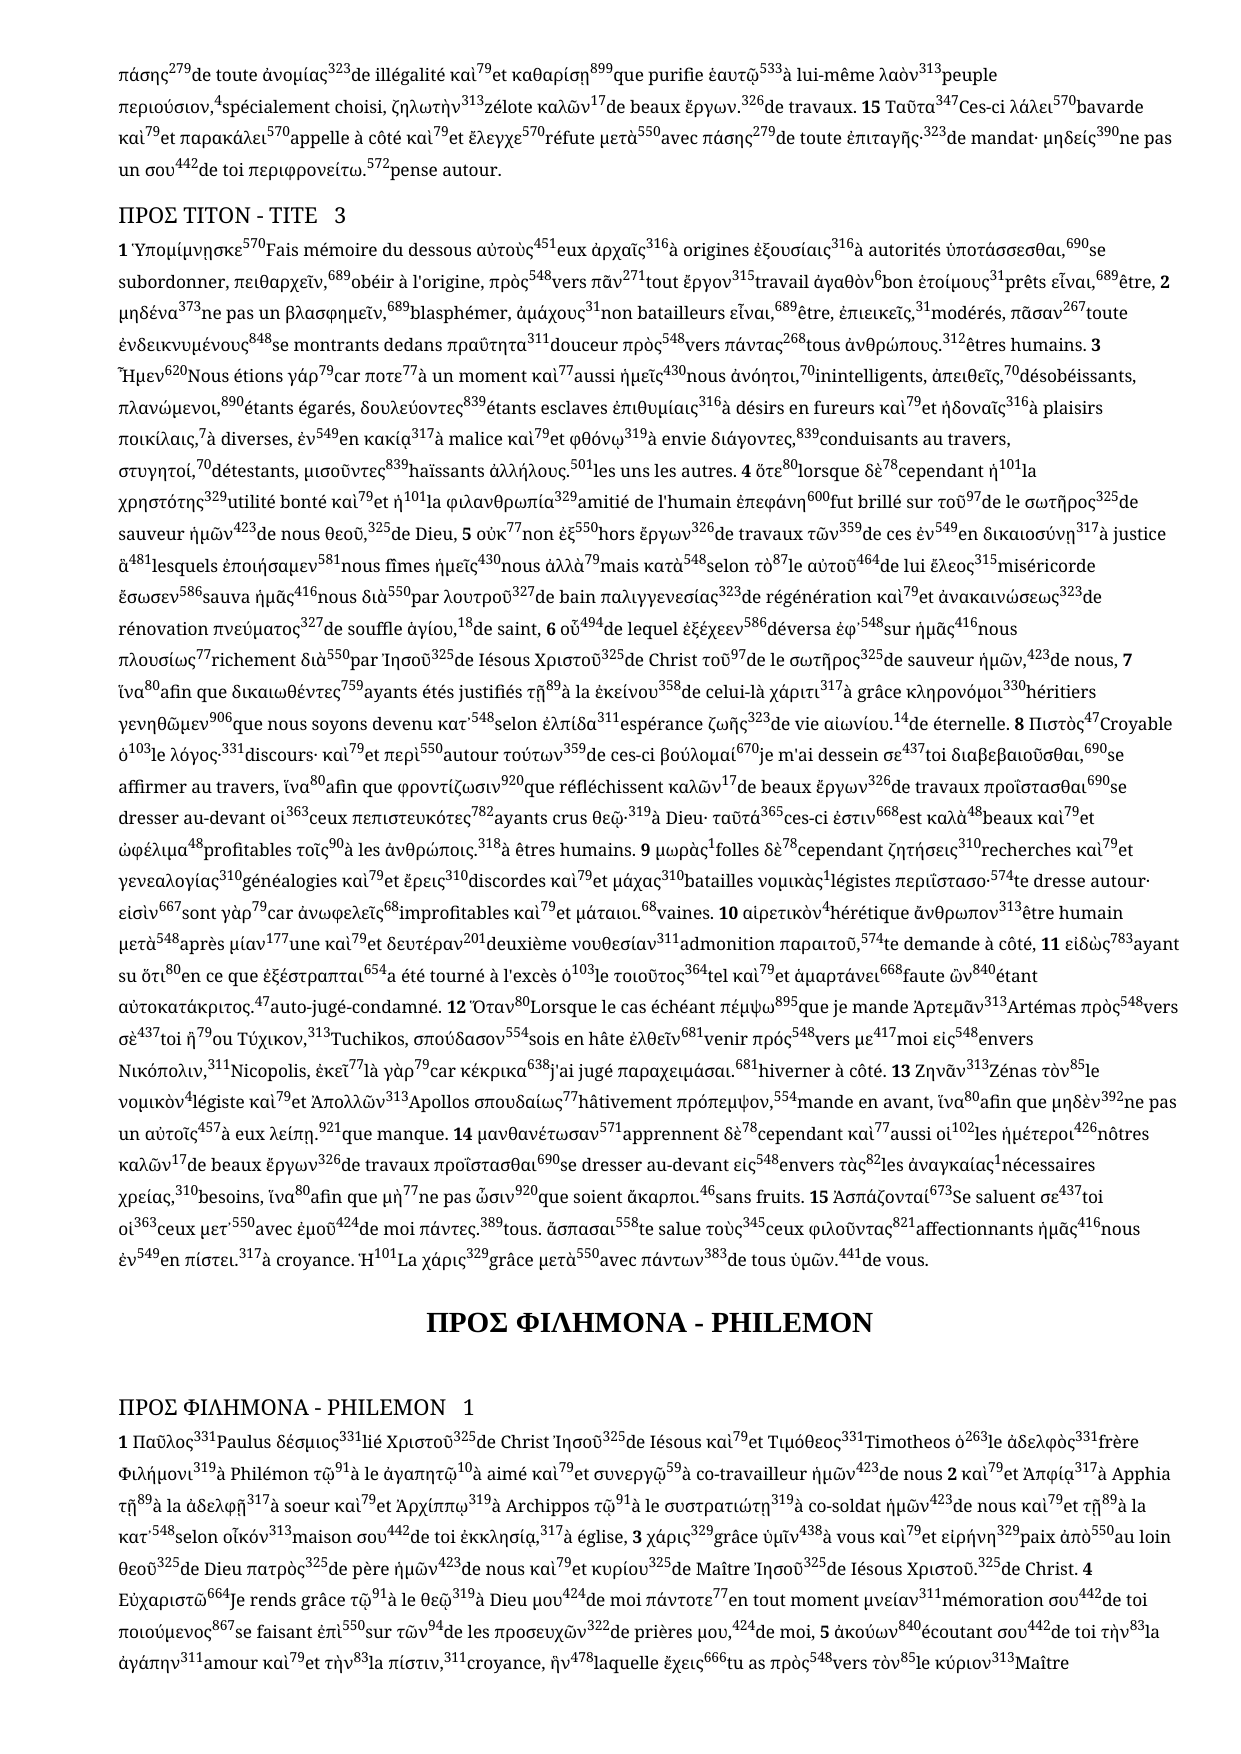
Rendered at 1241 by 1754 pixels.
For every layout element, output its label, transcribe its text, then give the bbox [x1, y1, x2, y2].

text ΠΡΟΣ ΤΙΤΟΝ - TITE 3 [118, 200, 1181, 230]
text 1 Ὑπομίμνῃσκε570Fais mémoire du dessous αὐτοὺς451eux ἀρχαῖς316à origines ἐξουσίαις316à autorités ὑποτάσσεσθαι,690se subordonner, πειθαρχεῖν,689obéir à l'origine, πρὸς548vers πᾶν271tout ἔργον315travail ἀγαθὸν6bon ἑτοίμους31prêts εἶναι,689être, 2 μηδένα373ne pas un βλασφημεῖν,689blasphémer, ἀμάχους31non batailleurs εἶναι,689être, ἐπιεικεῖς,31modérés, πᾶσαν267toute ἐνδεικνυμένους848se montrants dedans πραΰτητα311douceur πρὸς548vers πάντας268tous ἀνθρώπους.312êtres humains. 3 Ἦμεν620Nous étions γάρ79car ποτε77à un moment καὶ77aussi ἡμεῖς430nous ἀνόητοι,70inintelligents, ἀπειθεῖς,70désobéissants, πλανώμενοι,890étants égarés, δουλεύοντες839étants esclaves ἐπιθυμίαις316à désirs en fureurs καὶ79et ἡδοναῖς316à plaisirs ποικίλαις,7à diverses, ἐν549en κακίᾳ317à malice καὶ79et φθόνῳ319à envie διάγοντες,839conduisants au travers, στυγητοί,70détestants, μισοῦντες839haïssants ἀλλήλους.501les uns les autres. 4 ὅτε80lorsque δὲ78cependant ἡ101la χρηστότης329utilité bonté καὶ79et ἡ101la φιλανθρωπία329amitié de l'humain ἐπεφάνη600fut brillé sur τοῦ97de le σωτῆρος325de sauveur ἡμῶν423de nous θεοῦ,325de Dieu, 5 οὐκ77non ἐξ550hors ἔργων326de travaux τῶν359de ces ἐν549en δικαιοσύνῃ317à justice ἃ481lesquels ἐποιήσαμεν581nous fîmes ἡμεῖς430nous ἀλλὰ79mais κατὰ548selon τὸ87le αὐτοῦ464de lui ἔλεος315miséricorde ἔσωσεν586sauva ἡμᾶς416nous διὰ550par λουτροῦ327de bain παλιγγενεσίας323de régénération καὶ79et ἀνακαινώσεως323de rénovation πνεύματος327de souffle ἁγίου,18de saint, 6 οὗ494de lequel ἐξέχεεν586déversa ἐφ᾽548sur ἡμᾶς416nous πλουσίως77richement διὰ550par Ἰησοῦ325de Iésous Χριστοῦ325de Christ τοῦ97de le σωτῆρος325de sauveur ἡμῶν,423de nous, 7 ἵνα80afin que δικαιωθέντες759ayants étés justifiés τῇ89à la ἐκείνου358de celui-là χάριτι317à grâce κληρονόμοι330héritiers γενηθῶμεν906que nous soyons devenu κατ᾽548selon ἐλπίδα311espérance ζωῆς323de vie αἰωνίου.14de éternelle. 8 Πιστὸς47Croyable ὁ103le λόγος·331discours· καὶ79et περὶ550autour τούτων359de ces-ci βούλομαί670je m'ai dessein σε437toi διαβεβαιοῦσθαι,690se affirmer au travers, ἵνα80afin que φροντίζωσιν920que réfléchissent καλῶν17de beaux ἔργων326de travaux προΐστασθαι690se dresser au-devant οἱ363ceux πεπιστευκότες782ayants crus θεῷ·319à Dieu· ταῦτά365ces-ci ἐστιν668est καλὰ48beaux καὶ79et ὠφέλιμα48profitables τοῖς90à les ἀνθρώποις.318à êtres humains. 9 μωρὰς1folles δὲ78cependant ζητήσεις310recherches καὶ79et γενεαλογίας310généalogies καὶ79et ἔρεις310discordes καὶ79et μάχας310batailles νομικὰς1légistes περιΐστασο·574te dresse autour· εἰσὶν667sont γὰρ79car ἀνωφελεῖς68improfitables καὶ79et μάταιοι.68vaines. 10 αἱρετικὸν4hérétique ἄνθρωπον313être humain μετὰ548après μίαν177une καὶ79et δευτέραν201deuxième νουθεσίαν311admonition παραιτοῦ,574te demande à côté, 11 εἰδὼς783ayant su ὅτι80en ce que ἐξέστραπται654a été tourné à l'excès ὁ103le τοιοῦτος364tel καὶ79et ἁμαρτάνει668faute ὢν840étant αὐτοκατάκριτος.47auto-jugé-condamné. 12 Ὅταν80Lorsque le cas échéant πέμψω895que je mande Ἀρτεμᾶν313Artémas πρὸς548vers σὲ437toi ἢ79ou Τύχικον,313Tuchikos, σπούδασον554sois en hâte ἐλθεῖν681venir πρός548vers με417moi εἰς548envers Νικόπολιν,311Nicopolis, ἐκεῖ77là γὰρ79car κέκρικα638j'ai jugé παραχειμάσαι.681hiverner à côté. 13 Ζηνᾶν313Zénas τὸν85le νομικὸν4légiste καὶ79et Ἀπολλῶν313Apollos σπουδαίως77hâtivement πρόπεμψον,554mande en avant, ἵνα80afin que μηδὲν392ne pas un αὐτοῖς457à eux λείπῃ.921que manque. 14 μανθανέτωσαν571apprennent δὲ78cependant καὶ77aussi οἱ102les ἡμέτεροι426nôtres καλῶν17de beaux ἔργων326de travaux προΐστασθαι690se dresser au-devant εἰς548envers τὰς82les ἀναγκαίας1nécessaires χρείας,310besoins, ἵνα80afin que μὴ77ne pas ὦσιν920que soient ἄκαρποι.46sans fruits. 15 Ἀσπάζονταί673Se saluent σε437toi οἱ363ceux μετ᾽550avec ἐμοῦ424de moi πάντες.389tous. ἄσπασαι558te salue τοὺς345ceux φιλοῦντας821affectionnants ἡμᾶς416nous ἐν549en πίστει.317à croyance. Ἡ101La χάρις329grâce μετὰ550avec πάντων383de tous ὑμῶν.441de vous. [118, 234, 1181, 1272]
text 1 Παῦλος331Paulus δέσμιος331lié Χριστοῦ325de Christ Ἰησοῦ325de Iésous καὶ79et Τιμόθεος331Timotheos ὁ263le ἀδελφὸς331frère Φιλήμονι319à Philémon τῷ91à le ἀγαπητῷ10à aimé καὶ79et συνεργῷ59à co-travailleur ἡμῶν423de nous 2 καὶ79et Ἀπφίᾳ317à Apphia τῇ89à la ἀδελφῇ317à soeur καὶ79et Ἀρχίππῳ319à Archippos τῷ91à le συστρατιώτῃ319à co-soldat ἡμῶν423de nous καὶ79et τῇ89à la κατ᾽548selon οἶκόν313maison σου442de toi ἐκκλησίᾳ,317à église, 3 χάρις329grâce ὑμῖν438à vous καὶ79et εἰρήνη329paix ἀπὸ550au loin θεοῦ325de Dieu πατρὸς325de père ἡμῶν423de nous καὶ79et κυρίου325de Maître Ἰησοῦ325de Iésous Χριστοῦ.325de Christ. 4 Εὐχαριστῶ664Je rends grâce τῷ91à le θεῷ319à Dieu μου424de moi πάντοτε77en tout moment μνείαν311mémoration σου442de toi ποιούμενος867se faisant ἐπὶ550sur τῶν94de les προσευχῶν322de prières μου,424de moi, 5 ἀκούων840écoutant σου442de toi τὴν83la ἀγάπην311amour καὶ79et τὴν83la πίστιν,311croyance, ἣν478laquelle ἔχεις666tu as πρὸς548vers τὸν85le κύριον313Maître Ἰησοῦν313Iésous καὶ79et εἰς548envers πάντας268tous τοὺς84les ἁγίους,52saints, 6 ὅπως80de telle manière que ἡ101la κοινωνία329communion τῆς95de la πίστεώς323de croyance σου442de toi ἐνεργὴς45énergisante γένηται905que se devienne ἐν549en ἐπιγνώσει317à reconnaissance παντὸς283de tout ἀγαθοῦ67de bon τοῦ360de ce ἐν549en ἡμῖν419à nous εἰς548envers Χριστόν.313Christ. 7 χαρὰν311joie γὰρ79car πολλὴν267nombreuse ἔσχον582j'eus καὶ79et παράκλησιν311appel à côté ἐπὶ549sur τῇ89à la ἀγάπῃ317à amour σου,442de toi, ὅτι80en ce que τὰ104les σπλάγχνα332entrailles τῶν96de les ἁγίων64de saints ἀναπέπαυται654a été reposé διὰ550par σοῦ,442de toi, ἀδελφέ.337frère. 8 Διὸ79C'est pourquoi πολλὴν371nombreuse ἐν549en Χριστῷ319à Christ παρρησίαν311oralité franche ἔχων840ayant ἐπιτάσσειν689ordonner sûrement σοι439à toi τὸ482ce ἀνῆκον824surgissant de bas en haut 9 διὰ548par le fait de τὴν83la ἀγάπην311amour μᾶλλον77davantage παρακαλῶ,664j'appelle à côté, τοιοῦτος364tel ὢν840étant ὡς80comme Παῦλος331Paulus πρεσβύτης331homme ancien νυνὶ77maintenant δὲ78cependant καὶ77aussi δέσμιος331lié Χριστοῦ325de Christ Ἰησοῦ·325de Iésous· 10 παρακαλῶ664j'appelle à côté σε437toi περὶ550autour τοῦ99de le ἐμοῦ422de mien τέκνου,327de enfant, ὃν480lequel ἐγέννησα582j'engendrai ἐν549en τοῖς250à les δεσμοῖς,318à liens, Ὀνήσιμον,313Onésime, 11 τόν346celui ποτέ77à un moment σοι439à toi ἄχρηστον53inutile inbon νυνὶ77maintenant δὲ78cependant [καὶ]79[et] σοὶ439à toi καὶ79et ἐμοὶ420à moi εὔχρηστον,53bien utile bon, 12 ὃν480lequel ἀνέπεμψά582je mandai de bas en haut σοι,439à toi, αὐτόν,452lui, τοῦτ᾽366ce-ci ἔστιν668est τὰ104les ἐμὰ232miens σπλάγχνα·332entrailles· 13 ὃν480lequel ἐγὼ431moi ἐβουλόμην627je m'avais dessein πρὸς548vers ἐμαυτὸν507moi-même κατέχειν,689tenir de haut en bas, ἵνα80afin que ὑπὲρ550au-dessus σοῦ442de toi μοι420à moi διακονῇ921que serve ἐν549en τοῖς90à les δεσμοῖς318à liens τοῦ99de le εὐαγγελίου,327de évangile, 14 χωρὶς552séparément δὲ78cependant τῆς95de la σῆς238de tienne γνώμης323de opinion οὐδὲν375aucun ἠθέλησα582je voulus ποιῆσαι,681faire, ἵνα80afin que μὴ79ne pas ὡς80comme κατὰ548selon ἀνάγκην311nécessité τὸ105le ἀγαθόν73bon σου442de toi ᾖ921que soit ἀλλὰ79mais κατὰ548selon ἑκούσιον.55volontaire. 15 Τάχα77Peut-être γὰρ79car διὰ548par le fait de τοῦτο348ce-ci ἐχωρίσθη600fut séparé πρὸς548vers ὥραν,311heure, ἵνα80afin que αἰώνιον53éternel αὐτὸν452lui ἀπέχῃς,897que tu tiennes au loin, 16 οὐκέτι77non plus ὡς80comme δοῦλον313mâle esclave ἀλλ᾽79mais ὑπὲρ548au-dessus δοῦλον,313mâle esclave, ἀδελφὸν313frère ἀγαπητόν,4aimé, μάλιστα77surtout ἐμοί,420à moi, πόσῳ402à combien grand? δὲ78cependant μᾶλλον77davantage σοὶ439à toi καὶ79et ἐν549en σαρκὶ317à chair καὶ79et ἐν549en κυρίῳ.319à Maître. 17 εἰ80si οὖν79donc με417moi ἔχεις666tu as κοινωνόν,313communiant, προσλαβοῦ558te prends auprès αὐτὸν452lui ὡς80comme ἐμέ.417moi. 18 εἰ80si δέ78cependant τι375un quelconque ἠδίκησέν586fit injustice σε437toi ἢ79ou ὀφείλει,668doit, τοῦτο348ce-ci ἐμοὶ420à moi ἐλλόγα.570mets au compte. 19 ἐγὼ431moi Παῦλος331Paulus ἔγραψα582je graphai τῇ89à la ἐμῇ222à mienne χειρί,317à main, ἐγὼ431moi ἀποτίσω·602je paierai de retour· ἵνα80afin que μὴ77ne pas λέγω917que je dise σοι439à toi ὅτι80en ce que καὶ77aussi σεαυτόν516toi-même μοι420à moi προσοφείλεις.666tu dois auprès. 20 ναὶ304oui ἀδελφέ,337frère, ἐγώ431moi σου442de toi ὀναίμην695que je me jouisse ἐν549en κυρίῳ·319à Maître· ἀνάπαυσόν554repose μου424de moi τὰ86les σπλάγχνα314entrailles ἐν549en Χριστῷ.319à Christ. 21 Πεποιθὼς783Ayant persuadé τῇ89à la ὑπακοῇ317à écoute soumise σου442de toi ἔγραψά582je graphai σοι,439à toi, εἰδὼς783ayant su ὅτι80en ce que καὶ77aussi ὑπὲρ548au-dessus ἃ481lesquels λέγω664je dis ποιήσεις.604tu feras. 22 ἅμα77simultanément δὲ78cependant καὶ77aussi ἑτοίμαζέ570prépare μοι420à moi ξενίαν·311étrangeté· ἐλπίζω664j'espère γὰρ79car ὅτι80en ce que διὰ550par τῶν94de les προσευχῶν322de prières ὑμῶν441de vous χαρισθήσομαι615je serai fait grâce ὑμῖν.438à vous. 23 Ἀσπάζεταί674Se salue σε437toi Ἐπαφρᾶς331Épaphras ὁ103le συναιχμάλωτός331co-captif μου424de moi ἐν549en Χριστῷ319à Christ Ἰησοῦ,319à Iésous, 24 Μᾶρκος,331Markos, Ἀρίσταρχος,331Aristarque, Δημᾶς,331Démas, Λουκᾶς,331Loukas, οἱ102les συνεργοί70co-travailleurs μου.424de moi. 25 Ἡ101La χάρις329grâce τοῦ97de le κυρίου325de Maître ἡμῶν423de nous Ἰησοῦ325de Iésous Χριστοῦ325de Christ μετὰ550avec τοῦ99de le πνεύματος327de souffle ὑμῶν.441de vous. ἀμήν.304amen. [118, 1426, 1181, 1675]
text 1 Σὺ448Toi δὲ78cependant λάλει570bavarde ἃ481lesquels πρέπει668est remarquable τῇ350à celle ὑγιαινούσῃ826à étante sain διδασκαλίᾳ.317à enseignement. 2 Πρεσβύτας312Hommes anciens νηφαλίους52sobres εἶναι,689être, σεμνούς,31vénérables, σώφρονας,52sains d'émotions, ὑγιαίνοντας821étants sain τῇ89à la πίστει,317à croyance, τῇ89à la ἀγάπῃ,317à amour, τῇ89à la ὑπομονῇ·317à résistance· 3 πρεσβύτιδας310femmes anciennes ὡσαύτως77de même ἐν549en καταστήματι321à constitution ἱεροπρεπεῖς,50convenables aux sacrés, μὴ77ne pas διαβόλους50diablesses μηδὲ77ni cependant οἴνῳ319à vin πολλῷ275à nombreux δεδουλωμένας,793ayantes étées esclavagées, καλοδιδασκάλους,50enseignantes bellement, 4 ἵνα80afin que σωφρονίζωσιν920que rendent sain d'émotion τὰς82les νέας50jeunes φιλάνδρους50amies des hommes εἶναι,689être, φιλοτέκνους50amies des enfants 5 σώφρονας50saines d'émotions ἁγνὰς50consacrées οἰκουργοὺς50gardiennes de maison ἀγαθάς,50bonnes, ὑποτασσομένας872étantes subordonnées τοῖς250à les ἰδίοις120à en propres ἀνδράσιν,318à hommes, ἵνα80afin que μὴ77ne pas ὁ103le λόγος331discours τοῦ97de le θεοῦ325de Dieu βλασφημῆται.932que soit blasphémé. 6 Τοὺς84Les νεωτέρους3plus jeunes ὡσαύτως77de même παρακάλει570appelle à côté σωφρονεῖν689être sain d'émotion 7 περὶ548autour πάντα,374tous, σεαυτὸν516toi-même παρεχόμενος867se fournissant τύπον313modèle frappé καλῶν17de beaux ἔργων,326de travaux, ἐν549en τῇ249à la διδασκαλίᾳ317à enseignement ἀφθορίαν,311incorruption, σεμνότητα,311vénération, 8 λόγον313discours ὑγιῆ4sain ἀκατάγνωστον,53inconnu en condamnation, ἵνα80afin que ὁ364celui ἐξ550hors ἐναντίας63de à l'encontre ἐντραπῇ911que soit tourné intérieurement μηδὲν375ne pas un ἔχων840ayant λέγειν689dire περὶ550autour ἡμῶν423de nous φαῦλον.55dérisoire. 9 Δούλους312Mâles esclaves ἰδίοις120à en propres δεσπόταις318à despotes ὑποτάσσεσθαι690se subordonner ἐν549en πᾶσιν,379à tous, εὐαρέστους31bien agréables εἶναι,689être, μὴ77ne pas ἀντιλέγοντας,821contredisants, 10 μὴ77ne pas νοσφιζομένους,848se détournants, ἀλλὰ79mais πᾶσαν267toute πίστιν311croyance ἐνδεικνυμένους848se montrants dedans ἀγαθήν,51bonne, ἵνα80afin que τὴν83la διδασκαλίαν311enseignement τὴν344celle τοῦ97de le σωτῆρος325de sauveur ἡμῶν423de nous θεοῦ325de Dieu κοσμῶσιν920que arrangent ἐν549en πᾶσιν.379à tous. 11 Ἐπεφάνη600Fut brillé sur γὰρ79car ἡ101la χάρις329grâce τοῦ97de le θεοῦ325de Dieu σωτήριος69salutaire πᾶσιν274à tous ἀνθρώποις318à êtres humains 12 παιδεύουσα838éduquante ἡμᾶς,416nous, ἵνα80afin que ἀρνησάμενοι739se ayants niés τὴν83la ἀσέβειαν311impiété καὶ79et τὰς82les κοσμικὰς1des mondes ἐπιθυμίας310désirs en fureurs σωφρόνως77sainement en émotion καὶ79et δικαίως77justement καὶ79et εὐσεβῶς77pieusement ζήσωμεν894que nous vivions ἐν549en τῷ91à le νῦν77maintenant αἰῶνι,319à ère, 13 προσδεχόμενοι866se acceptants auprès τὴν83la μακαρίαν2bienheureuse ἐλπίδα311espérance καὶ79et ἐπιφάνειαν311épiphanie τῆς95de la δόξης323de gloire τοῦ97de le μεγάλου16de grand θεοῦ325de Dieu καὶ79et σωτῆρος325de sauveur ἡμῶν423de nous Ἰησοῦ325de Iésous Χριστοῦ,325de Christ, 14 ὃς498lequel ἔδωκεν586donna ἑαυτὸν528lui-même ὑπὲρ550au-dessus ἡμῶν,423de nous, ἵνα80afin que λυτρώσηται905que se rançonne ἡμᾶς416nous ἀπὸ550au loin πάσης279de toute ἀνομίας323de illégalité καὶ79et καθαρίσῃ899que purifie ἑαυτῷ533à lui-même λαὸν313peuple περιούσιον,4spécialement choisi, ζηλωτὴν313zélote καλῶν17de beaux ἔργων.326de travaux. 15 Ταῦτα347Ces-ci λάλει570bavarde καὶ79et παρακάλει570appelle à côté καὶ79et ἔλεγχε570réfute μετὰ550avec πάσης279de toute ἐπιταγῆς·323de mandat· μηδείς390ne pas un σου442de toi περιφρονείτω.572pense autour. [118, 59, 1181, 181]
subtitle ΠΡΟΣ ΦΙΛΗΜΟΝΑ - PHILEMON [118, 1305, 1181, 1338]
text ΠΡΟΣ ΦΙΛΗΜΟΝΑ - PHILEMON 1 [118, 1392, 1181, 1422]
